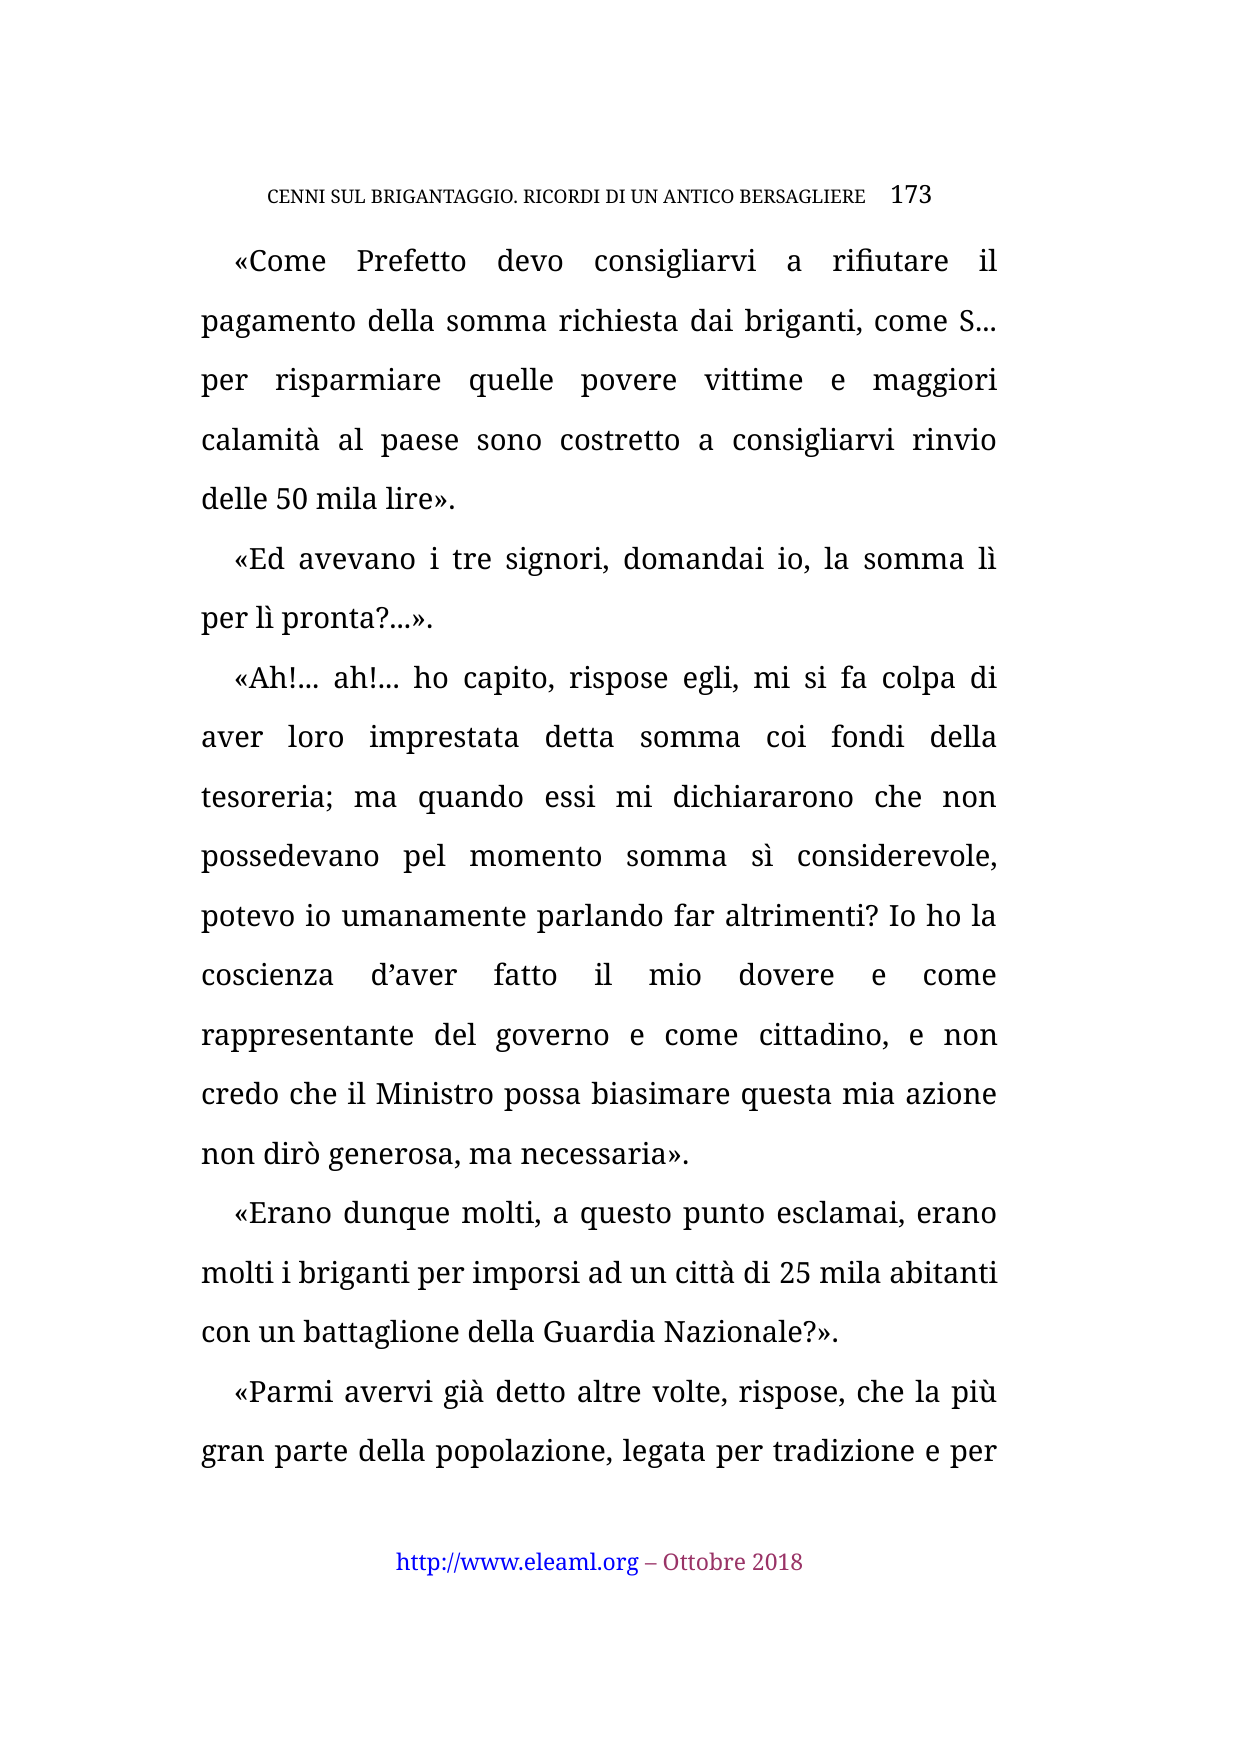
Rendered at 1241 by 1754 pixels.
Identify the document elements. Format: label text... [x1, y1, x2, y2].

text «Come Prefetto devo consigliarvi a rifiutare il pagamento della somma richiesta dai briganti, come S... per risparmiare quelle povere vittime e maggiori calamità al paese sono costretto a consigliarvi rinvio delle 50 mila lire». [201, 241, 998, 518]
text «Parmi avervi già detto altre volte, rispose, che la più gran parte della popolazione, legata per tradizione e per [201, 1371, 998, 1470]
text «Ah!... ah!... ho capito, rispose egli, mi si fa colpa di aver loro imprestata detta somma coi fondi della tesoreria; ma quando essi mi dichiararono che non possedevano pel momento somma sì considerevole, potevo io umanamente parlando far altrimenti? Io ho la coscienza d’aver fatto il mio dovere e come rappresentante del governo e come cittadino, e non credo che il Ministro possa biasimare questa mia azione non dirò generosa, ma necessaria». [201, 657, 998, 1173]
text «Erano dunque molti, a questo punto esclamai, erano molti i briganti per imporsi ad un città di 25 mila abitanti con un battaglione della Guardia Nazionale?». [201, 1192, 998, 1351]
text «Ed avevano i tre signori, domandai io, la somma lì per lì pronta?...». [201, 538, 998, 637]
